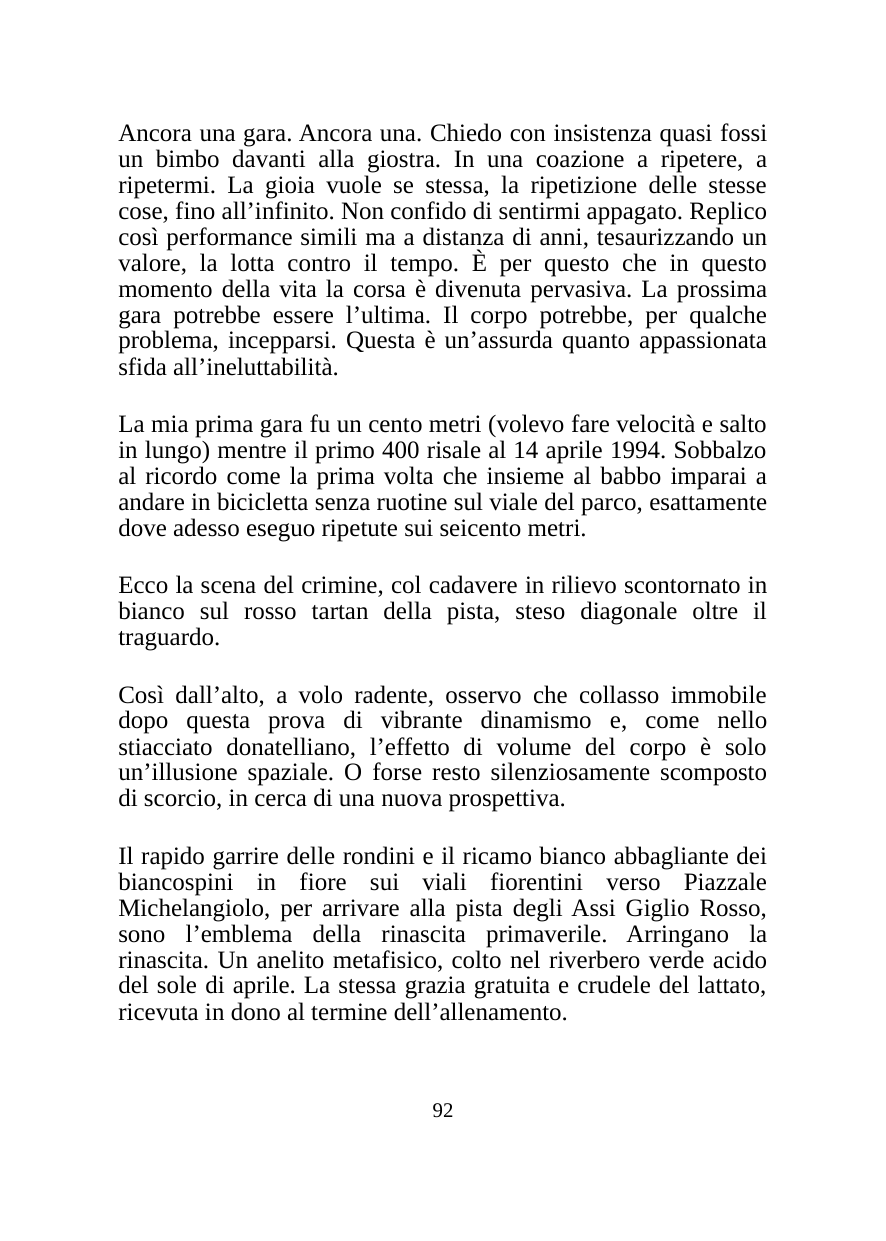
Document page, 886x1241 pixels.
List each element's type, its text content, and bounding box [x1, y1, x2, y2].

text Così dall’alto, a volo radente, osservo che collasso immobile dopo questa prova di vibrante dinamismo e, come nello stiacciato donatelliano, l’effetto di volume del corpo è solo un’illusione spaziale. O forse resto silenziosamente scomposto di scorcio, in cerca di una nuova prospettiva. [118, 680, 768, 812]
text Ancora una gara. Ancora una. Chiedo con insistenza quasi fossi un bimbo davanti alla giostra. In una coazione a ripetere, a ripetermi. La gioia vuole se stessa, la ripetizione delle stesse cose, fino all’infinito. Non confido di sentirmi appagato. Replico così performance simili ma a distanza di anni, tesaurizzando un valore, la lotta contro il tempo. È per questo che in questo momento della vita la corsa è divenuta pervasiva. La prossima gara potrebbe essere l’ultima. Il corpo potrebbe, per qualche problema, incepparsi. Questa è un’assurda quanto appassionata sfida all’ineluttabilità. [118, 118, 768, 380]
text La mia prima gara fu un cento metri (volevo fare velocità e salto in lungo) mentre il primo 400 risale al 14 aprile 1994. Sobbalzo al ricordo come la prima volta che insieme al babbo imparai a andare in bicicletta senza ruotine sul viale del parco, esattamente dove adesso eseguo ripetute sui seicento metri. [118, 409, 768, 542]
text Ecco la scena del crimine, col cadavere in rilievo scontornato in bianco sul rosso tartan della pista, steso diagonale oltre il traguardo. [118, 570, 768, 651]
text Il rapido garrire delle rondini e il ricamo bianco abbagliante dei biancospini in fiore sui viali fiorentini verso Piazzale Michelangiolo, per arrivare alla pista degli Assi Giglio Rosso, sono l’emblema della rinascita primaverile. Arringano la rinascita. Un anelito metafisico, colto nel riverbero verde acido del sole di aprile. La stessa grazia gratuita e crudele del lattato, ricevuta in dono al termine dell’allenamento. [118, 841, 768, 1025]
